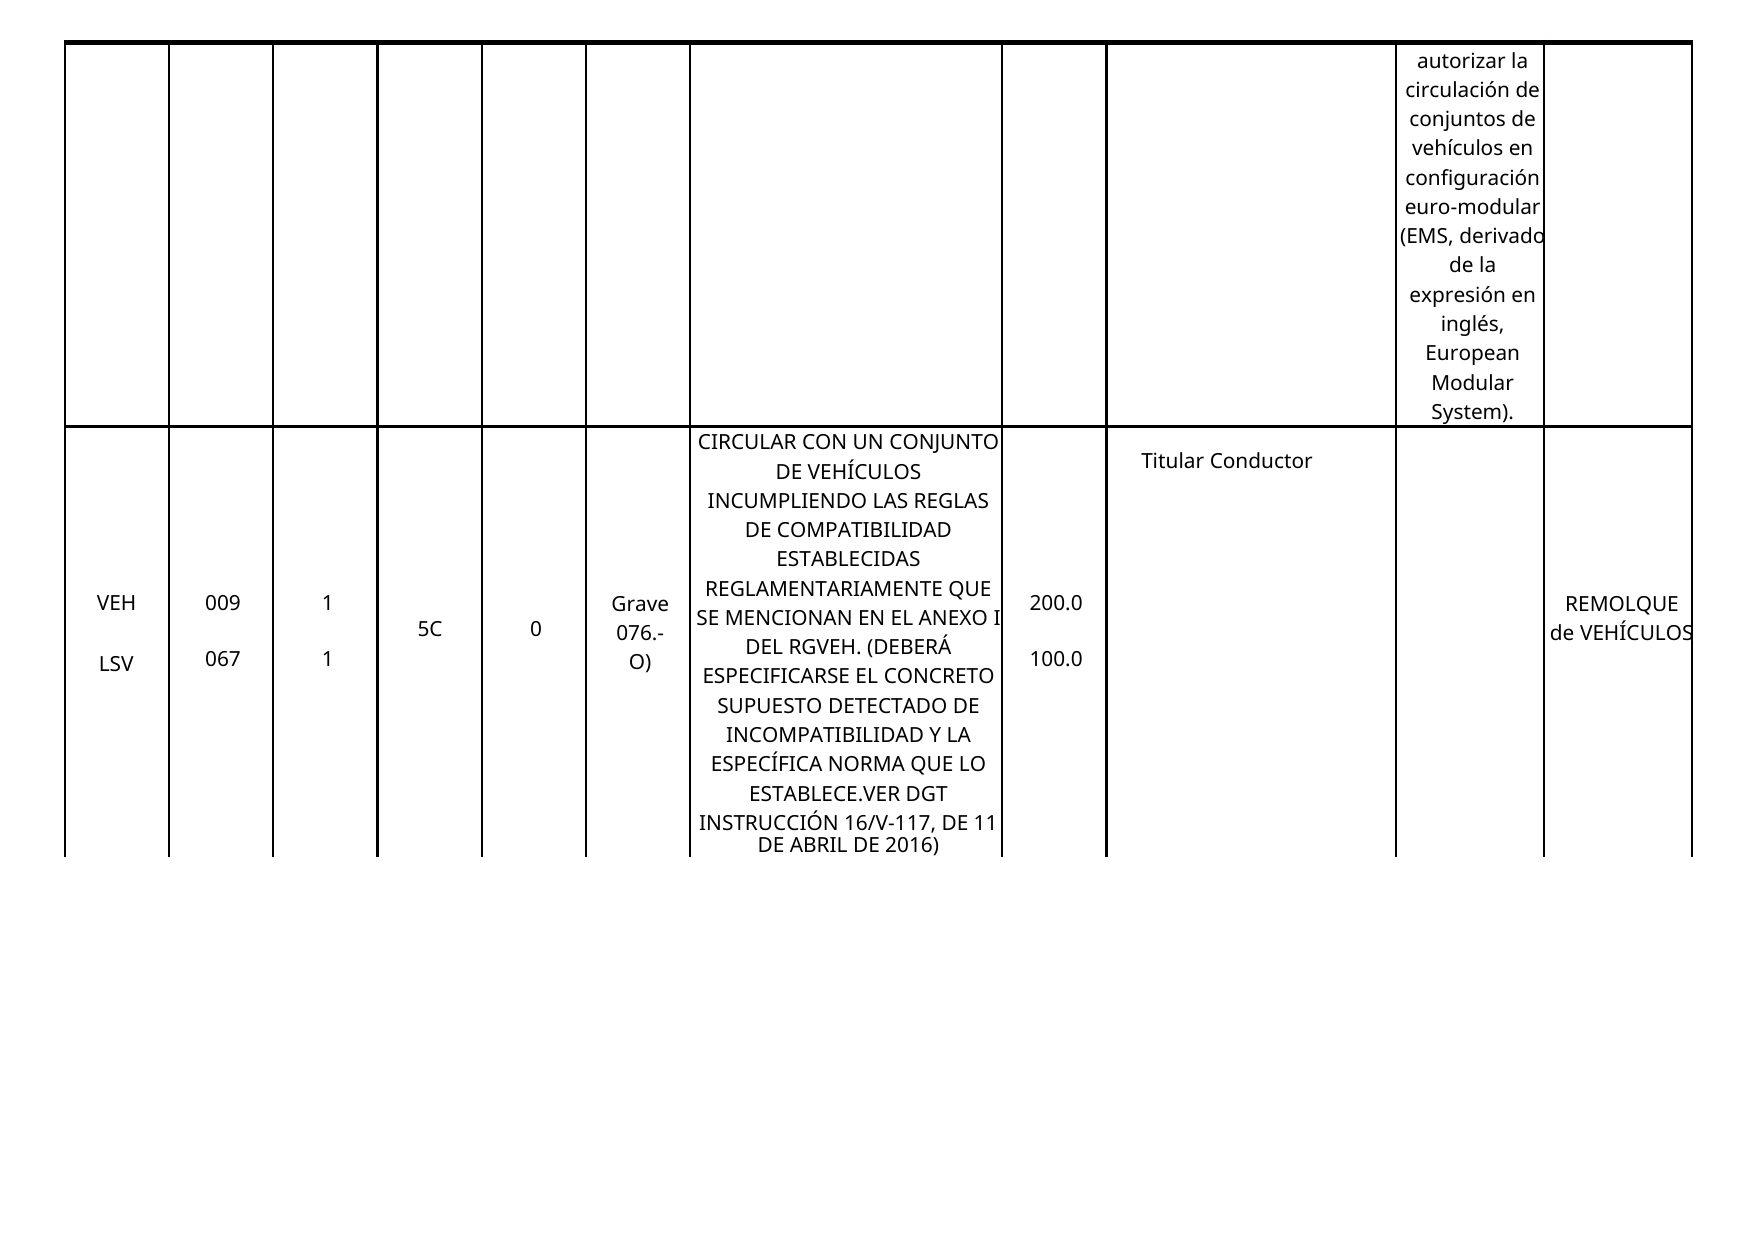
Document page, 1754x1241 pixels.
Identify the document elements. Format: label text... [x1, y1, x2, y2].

table_cell [483, 45, 585, 425]
table_cell [379, 45, 481, 425]
table_cell [66, 45, 168, 425]
table_cell 0 [483, 428, 585, 857]
table_cell [1545, 45, 1691, 425]
table_cell [691, 45, 1001, 425]
table_cell [1003, 45, 1105, 425]
table_cell 5C [379, 428, 481, 857]
table_cell [170, 45, 272, 425]
table_cell VEH LSV [66, 428, 168, 857]
table_cell REMOLQUE de VEHÍCULOS [1545, 428, 1691, 857]
table_cell [1397, 428, 1543, 857]
table_cell [587, 45, 689, 425]
table_cell [274, 45, 376, 425]
table_cell Titular Conductor [1108, 428, 1395, 857]
table_cell CIRCULAR CON UN CONJUNTO DE VEHÍCULOS INCUMPLIENDO LAS REGLAS DE COMPATIBILIDAD ESTABLECIDAS REGLAMENTARIAMENTE QUE SE MENCIONAN EN EL ANEXO I DEL RGVEH. (DEBERÁ ESPECIFICARSE EL CONCRETO SUPUESTO DETECTADO DE INCOMPATIBILIDAD Y LA ESPECÍFICA NORMA QUE LO ESTABLECE.VER DGT INSTRUCCIÓN 16/V-117, DE 11 DE ABRIL DE 2016) [691, 428, 1001, 857]
table_cell autorizar la circulación de conjuntos de vehículos en configuración euro-modular (EMS, derivado de la expresión en inglés, European Modular System). [1397, 45, 1543, 425]
table_cell 009 067 [170, 428, 272, 857]
table_cell 1 1 [274, 428, 376, 857]
table_cell 200.0 100.0 [1003, 428, 1105, 857]
table_cell [1108, 45, 1395, 425]
table_cell Grave 076.- O) [587, 428, 689, 857]
